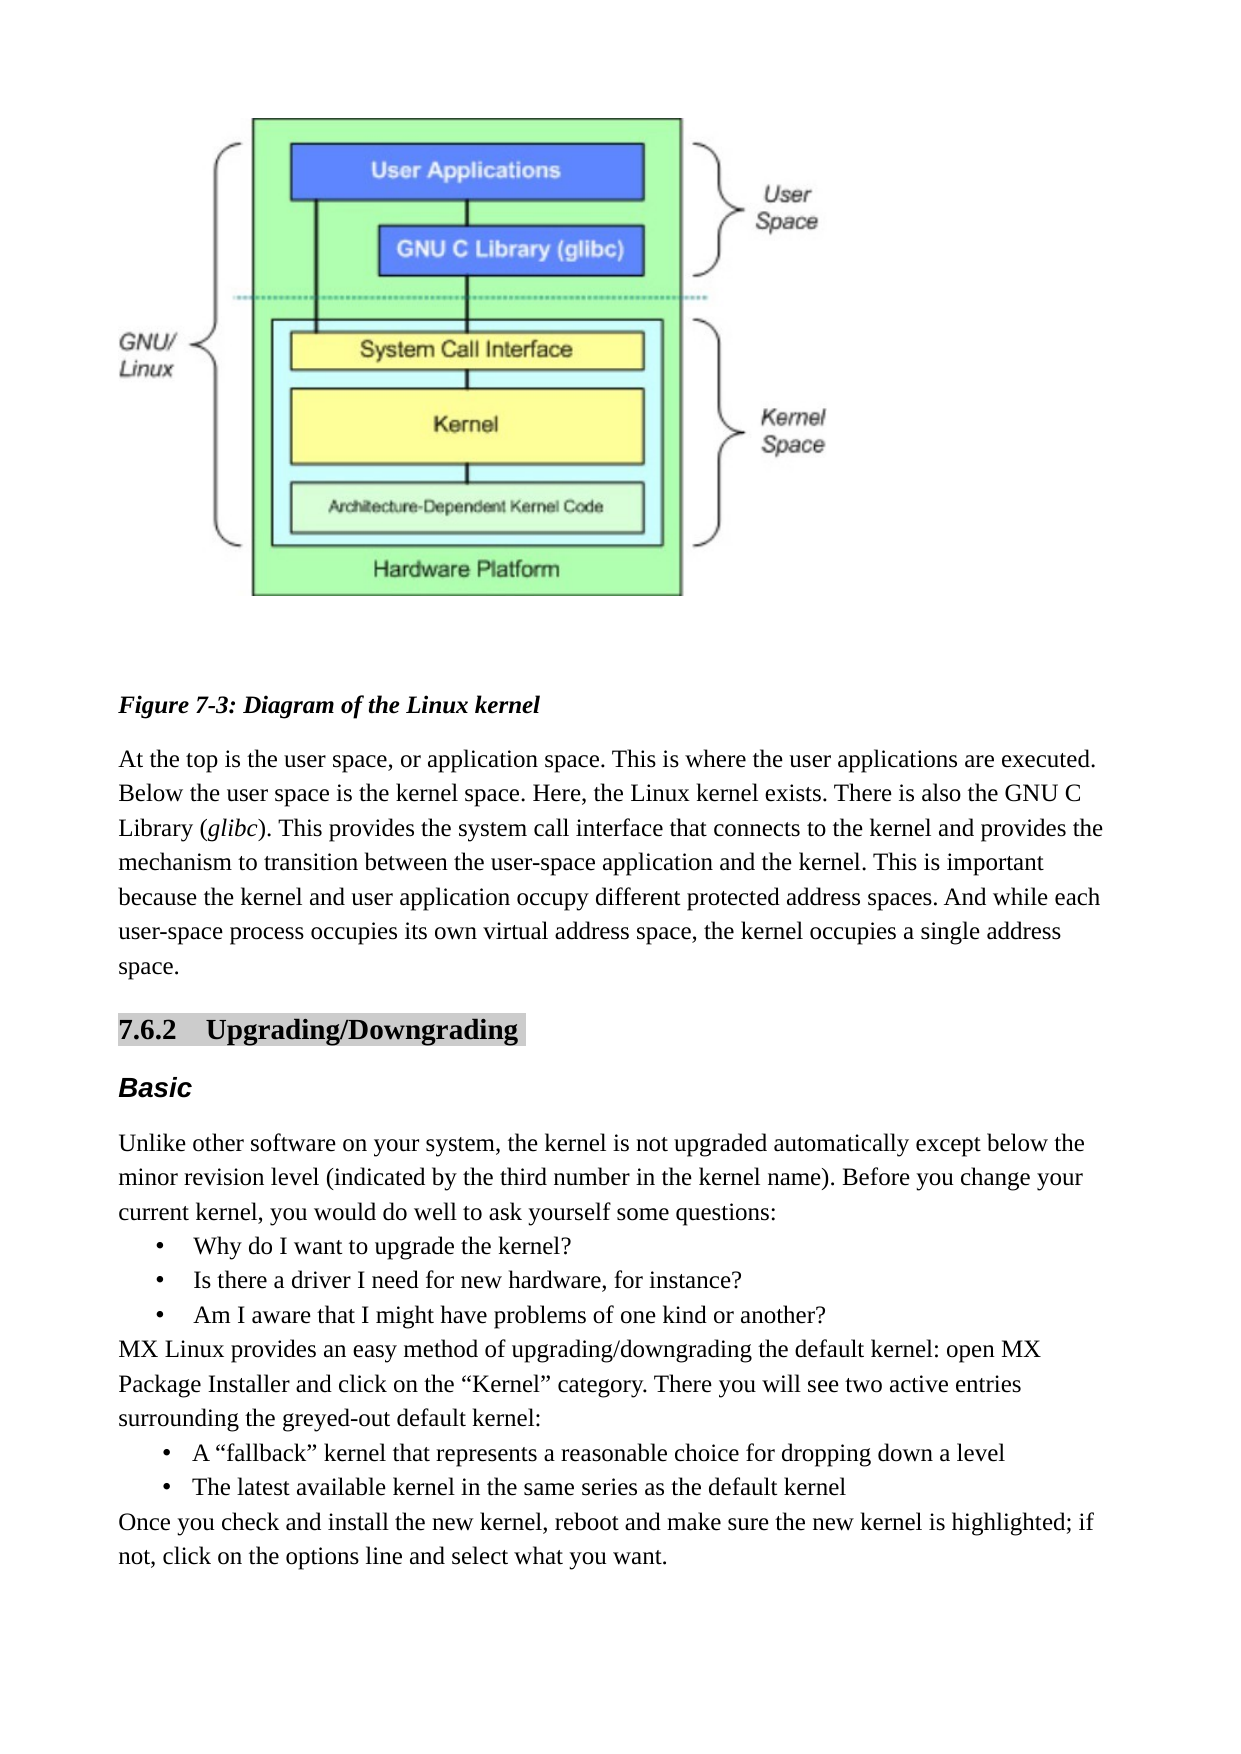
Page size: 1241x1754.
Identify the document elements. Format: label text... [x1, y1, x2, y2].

text Once you check and install the new kernel, reboot and make sure the new kernel is highlighted; if not, click on the options line and select what you want. [118, 1507, 1122, 1570]
list A “fallback” kernel that represents a reasonable choice for dropping down a level [162, 1438, 1122, 1467]
text At the top is the user space, or application space. This is where the user applications are executed. Below the user space is the kernel space. Here, the Linux kernel exists. There is also the GNU C Library (glibc). This provides the system call interface that connects to the kernel and provides the mechanism to transition between the user-space application and the kernel. This is important because the kernel and user application occupy different protected address spaces. And while each user-space process occupies its own virtual address space, the kernel occupies a single address space. [118, 744, 1122, 980]
text MX Linux provides an easy method of upgrading/downgrading the default kernel: open MX Package Installer and click on the “Kernel” category. There you will see two active entries surrounding the greyed-out default kernel: [118, 1334, 1122, 1432]
subtitle 7.6.2 Upgrading/Downgrading [118, 1012, 1122, 1046]
list The latest available kernel in the same series as the default kernel [162, 1472, 1122, 1501]
list Why do I want to upgrade the kernel? [156, 1231, 1122, 1260]
subtitle Basic [118, 1071, 1122, 1103]
list Am I aware that I might have problems of one kind or another? [156, 1300, 1122, 1329]
picture [118, 118, 827, 596]
list Is there a driver I need for new hardware, for instance? [156, 1266, 1122, 1294]
text Unlike other software on your system, the kernel is not upgraded automatically except below the minor revision level (indicated by the third number in the kernel name). Before you change your current kernel, you would do well to ask yourself some questions: [118, 1128, 1122, 1225]
text Figure 7-3: Diagram of the Linux kernel [118, 690, 1122, 719]
